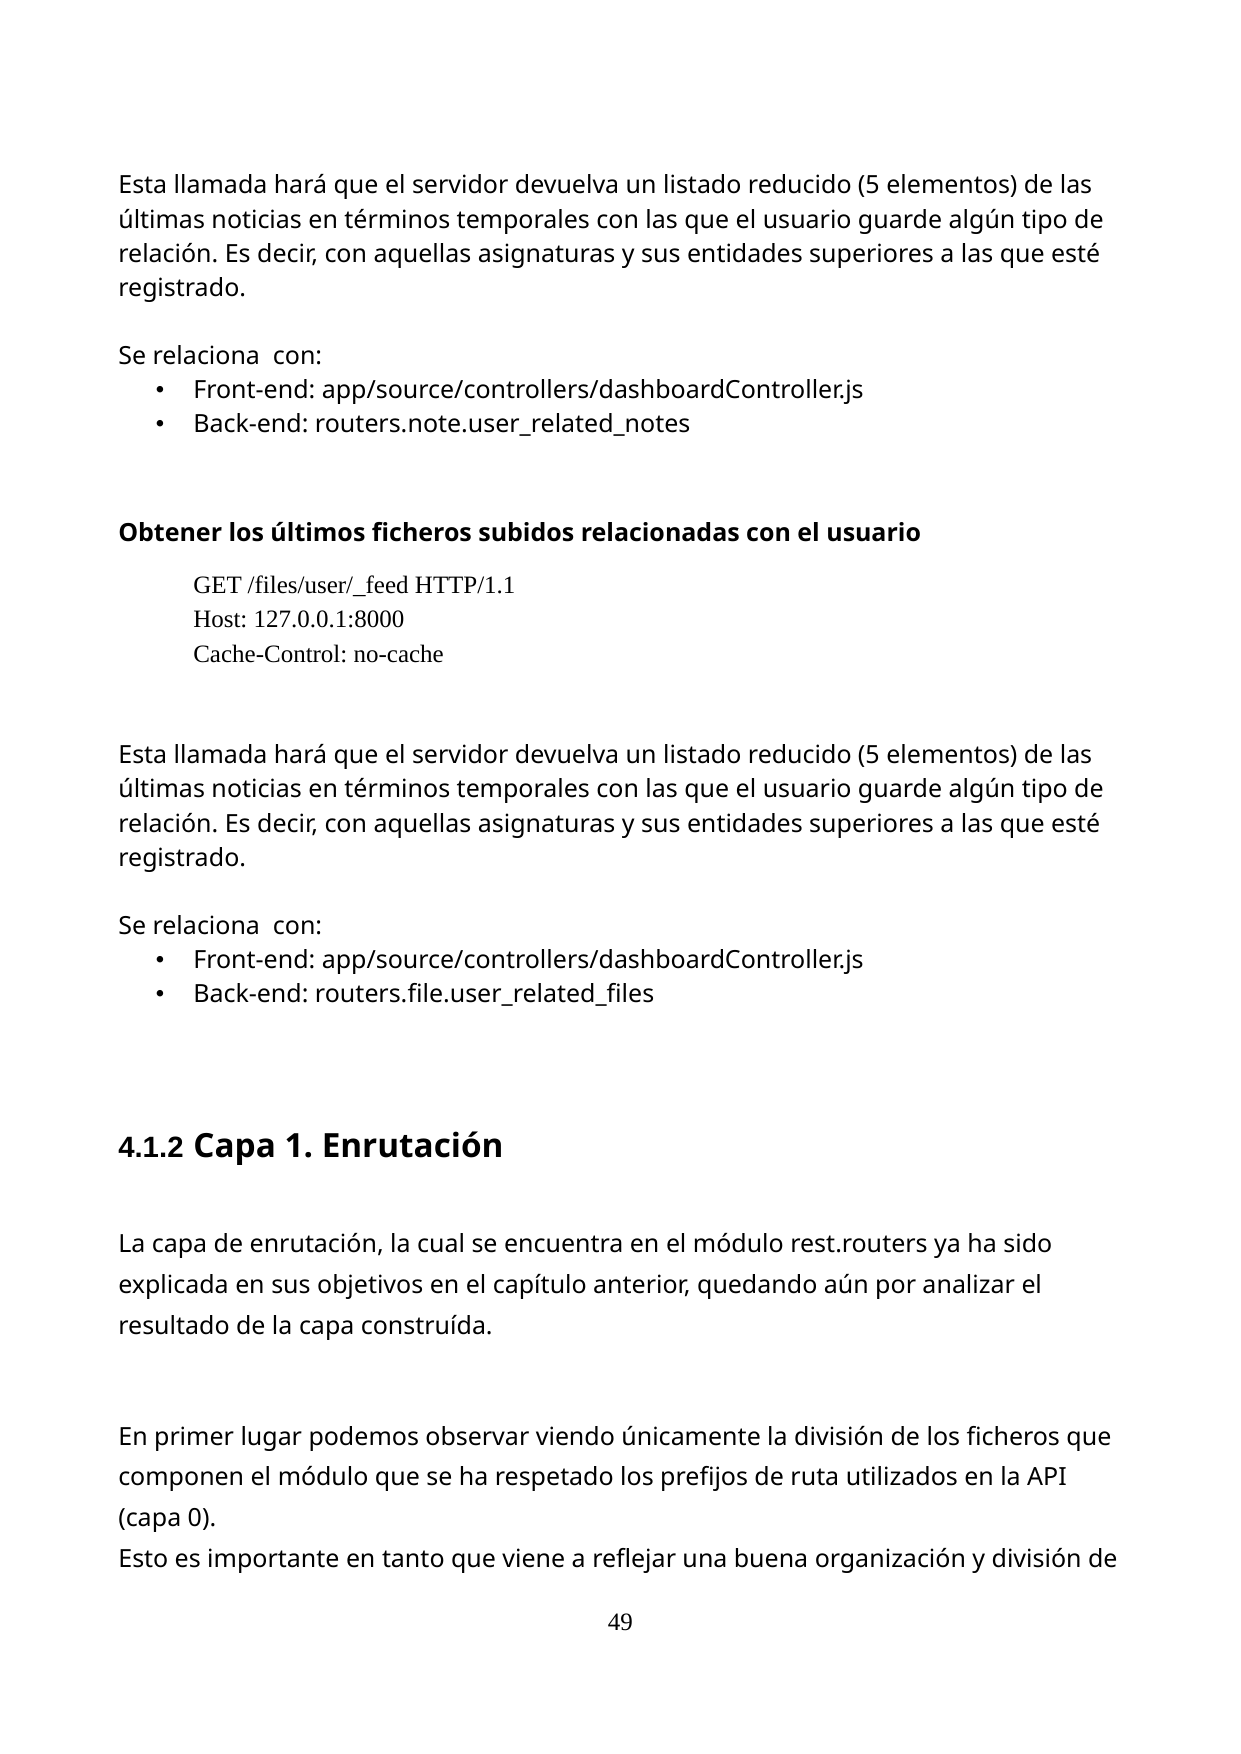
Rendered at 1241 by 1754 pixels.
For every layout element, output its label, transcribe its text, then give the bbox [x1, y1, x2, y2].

list Front-end: app/source/controllers/dashboardController.js [156, 941, 1122, 976]
text Se relaciona con: [118, 907, 1122, 941]
list Front-end: app/source/controllers/dashboardController.js [156, 372, 1122, 406]
text Se relaciona con: [118, 337, 1122, 372]
subtitle Capa 1. Enrutación [118, 1122, 1122, 1168]
list Back-end: routers.note.user_related_notes [156, 406, 1122, 474]
text La capa de enrutación, la cual se encuentra en el módulo rest.routers ya ha sido explicada en sus objetivos en el capítulo anterior, quedando aún por analizar el resultado de la capa construída. [118, 1226, 1122, 1341]
text Obtener los últimos ficheros subidos relacionadas con el usuario [118, 474, 1122, 549]
list Back-end: routers.file.user_related_files [156, 976, 1122, 1009]
text Esta llamada hará que el servidor devuelva un listado reducido (5 elementos) de las últimas noticias en términos temporales con las que el usuario guarde algún tipo de relación. Es decir, con aquellas asignaturas y sus entidades superiores a las que esté registrado. [118, 167, 1122, 337]
text En primer lugar podemos observar viendo únicamente la división de los ficheros que componen el módulo que se ha respetado los prefijos de ruta utilizados en la API (capa 0). Esto es importante en tanto que viene a reflejar una buena organización y división de [118, 1418, 1122, 1575]
text Esta llamada hará que el servidor devuelva un listado reducido (5 elementos) de las últimas noticias en términos temporales con las que el usuario guarde algún tipo de relación. Es decir, con aquellas asignaturas y sus entidades superiores a las que esté registrado. [118, 737, 1122, 907]
text GET /files/user/_feed HTTP/1.1 Host: 127.0.0.1:8000 Cache-Control: no-cache [193, 570, 1122, 668]
